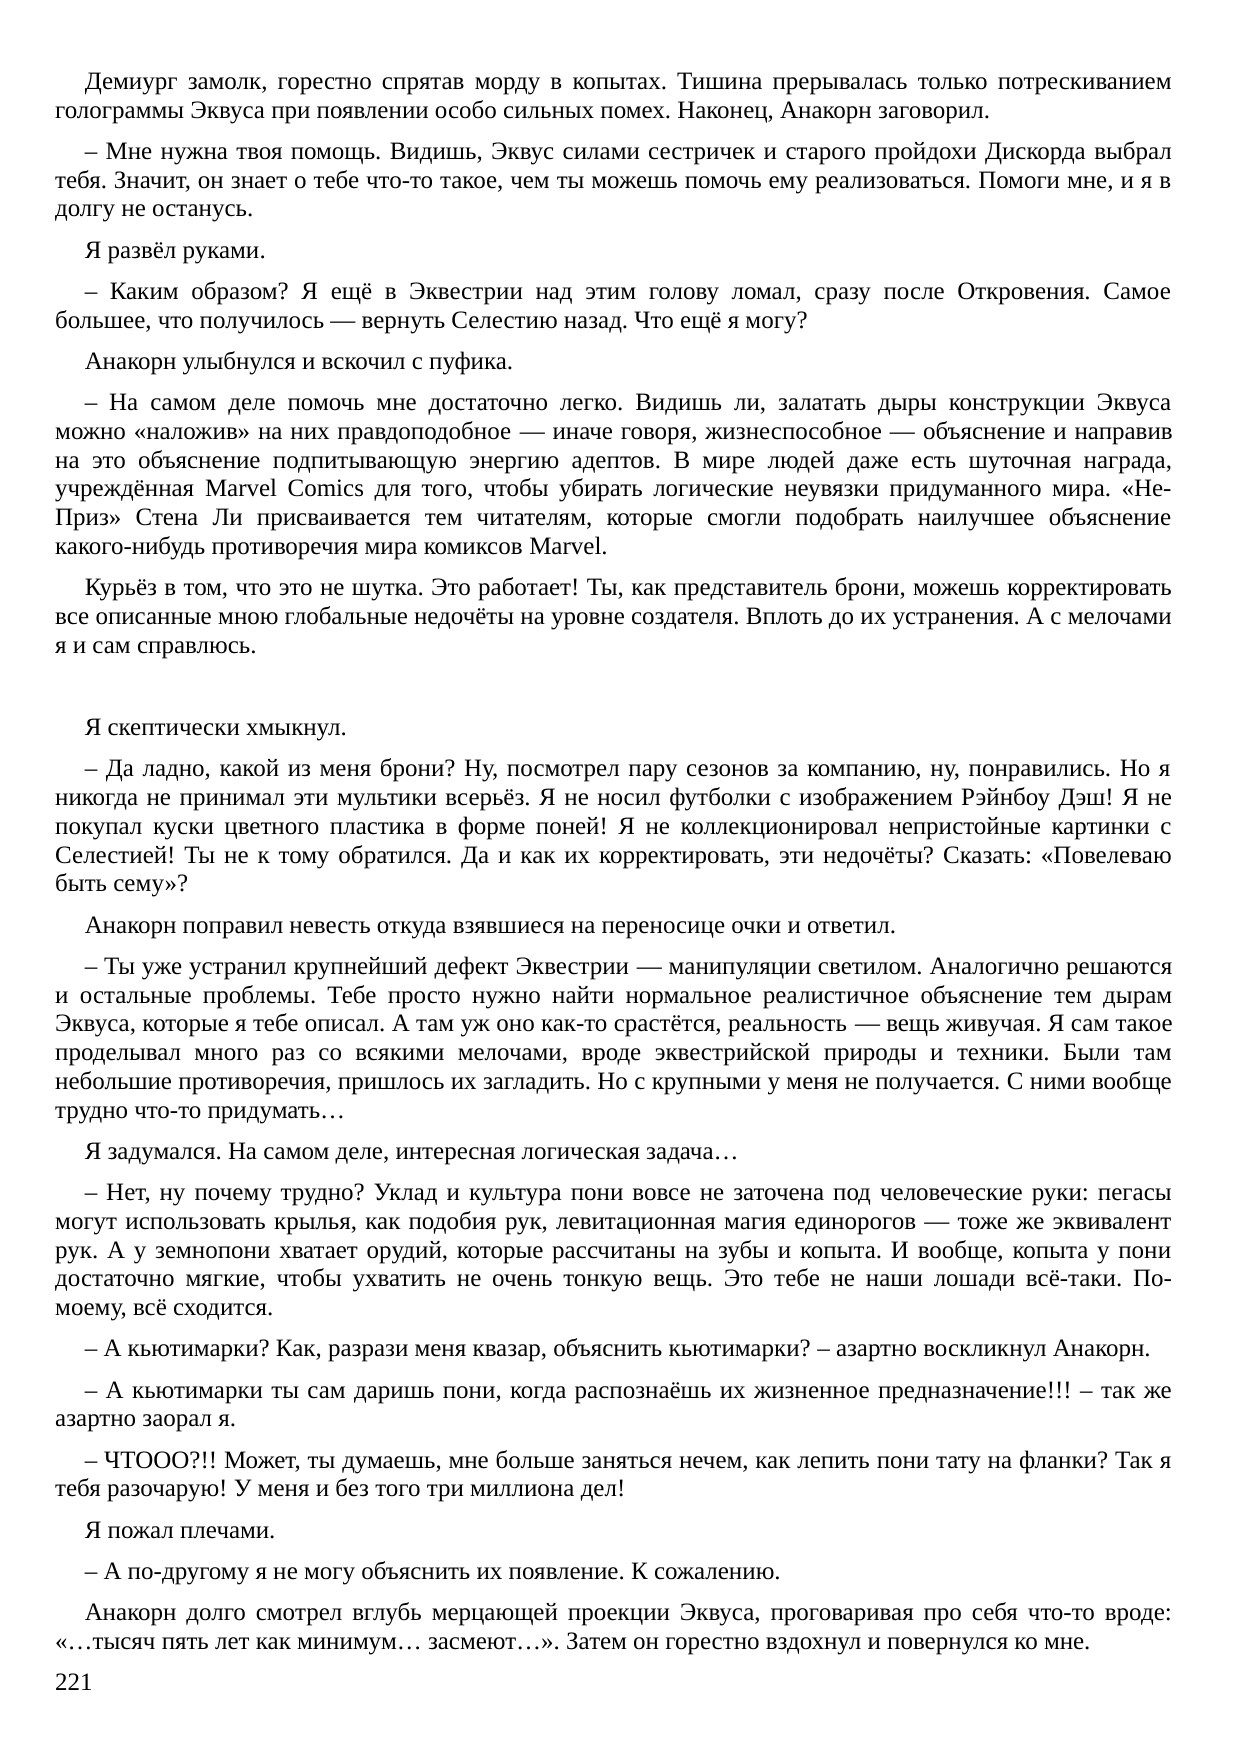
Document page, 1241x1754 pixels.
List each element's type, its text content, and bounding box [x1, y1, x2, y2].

text Я развёл руками. [55, 235, 1173, 263]
text Демиург замолк, горестно спрятав морду в копытах. Тишина прерывалась только потрескиванием голограммы Эквуса при появлении особо сильных помех. Наконец, Анакорн заговорил. [55, 66, 1173, 123]
text – А кьютимарки ты сам даришь пони, когда распознаёшь их жизненное предназначение!!! – так же азартно заорал я. [55, 1375, 1173, 1432]
text – ЧТООО?!! Может, ты думаешь, мне больше заняться нечем, как лепить пони тату на фланки? Так я тебя разочарую! У меня и без того три миллиона дел! [55, 1445, 1173, 1502]
text Я скептически хмыкнул. [55, 712, 1173, 741]
text – На самом деле помочь мне достаточно легко. Видишь ли, залатать дыры конструкции Эквуса можно «наложив» на них правдоподобное — иначе говоря, жизнеспособное — объяснение и направив на это объяснение подпитывающую энергию адептов. В мире людей даже есть шуточная награда, учреждённая Marvel Comics для того, чтобы убирать логические неувязки придуманного мира. «Не-Приз» Стена Ли присваивается тем читателям, которые смогли подобрать наилучшее объяснение какого-нибудь противоречия мира комиксов Marvel. [55, 387, 1173, 560]
text Я пожал плечами. [55, 1515, 1173, 1543]
text Анакорн долго смотрел вглубь мерцающей проекции Эквуса, проговаривая про себя что-то вроде: «…тысяч пять лет как минимум… засмеют…». Затем он горестно вздохнул и повернулся ко мне. [55, 1597, 1173, 1655]
text – Каким образом? Я ещё в Эквестрии над этим голову ломал, сразу после Откровения. Самое большее, что получилось — вернуть Селестию назад. Что ещё я могу? [55, 276, 1173, 333]
text – Ты уже устранил крупнейший дефект Эквестрии — манипуляции светилом. Аналогично решаются и остальные проблемы. Тебе просто нужно найти нормальное реалистичное объяснение тем дырам Эквуса, которые я тебе описал. А там уж оно как-то срастётся, реальность — вещь живучая. Я сам такое проделывал много раз со всякими мелочами, вроде эквестрийской природы и техники. Были там небольшие противоречия, пришлось их загладить. Но с крупными у меня не получается. С ними вообще трудно что-то придумать… [55, 951, 1173, 1123]
text Анакорн поправил невесть откуда взявшиеся на переносице очки и ответил. [55, 910, 1173, 938]
text – Нет, ну почему трудно? Уклад и культура пони вовсе не заточена под человеческие руки: пегасы могут использовать крылья, как подобия рук, левитационная магия единорогов — тоже же эквивалент рук. А у земнопони хватает орудий, которые рассчитаны на зубы и копыта. И вообще, копыта у пони достаточно мягкие, чтобы ухватить не очень тонкую вещь. Это тебе не наши лошади всё-таки. По-моему, всё сходится. [55, 1177, 1173, 1321]
text – А по-другому я не могу объяснить их появление. К сожалению. [55, 1556, 1173, 1585]
text Я задумался. На самом деле, интересная логическая задача… [55, 1136, 1173, 1165]
text Курьёз в том, что это не шутка. Это работает! Ты, как представитель брони, можешь корректировать все описанные мною глобальные недочёты на уровне создателя. Вплоть до их устранения. А с мелочами я и сам справлюсь. [55, 572, 1173, 658]
text – Да ладно, какой из меня брони? Ну, посмотрел пару сезонов за компанию, ну, понравились. Но я никогда не принимал эти мультики всерьёз. Я не носил футболки с изображением Рэйнбоу Дэш! Я не покупал куски цветного пластика в форме поней! Я не коллекционировал непристойные картинки с Селестией! Ты не к тому обратился. Да и как их корректировать, эти недочёты? Сказать: «Повелеваю быть сему»? [55, 753, 1173, 897]
text – Мне нужна твоя помощь. Видишь, Эквус силами сестричек и старого пройдохи Дискорда выбрал тебя. Значит, он знает о тебе что-то такое, чем ты можешь помочь ему реализоваться. Помоги мне, и я в долгу не останусь. [55, 136, 1173, 222]
text Анакорн улыбнулся и вскочил с пуфика. [55, 346, 1173, 375]
text – А кьютимарки? Как, разрази меня квазар, объяснить кьютимарки? – азартно воскликнул Анакорн. [55, 1333, 1173, 1362]
